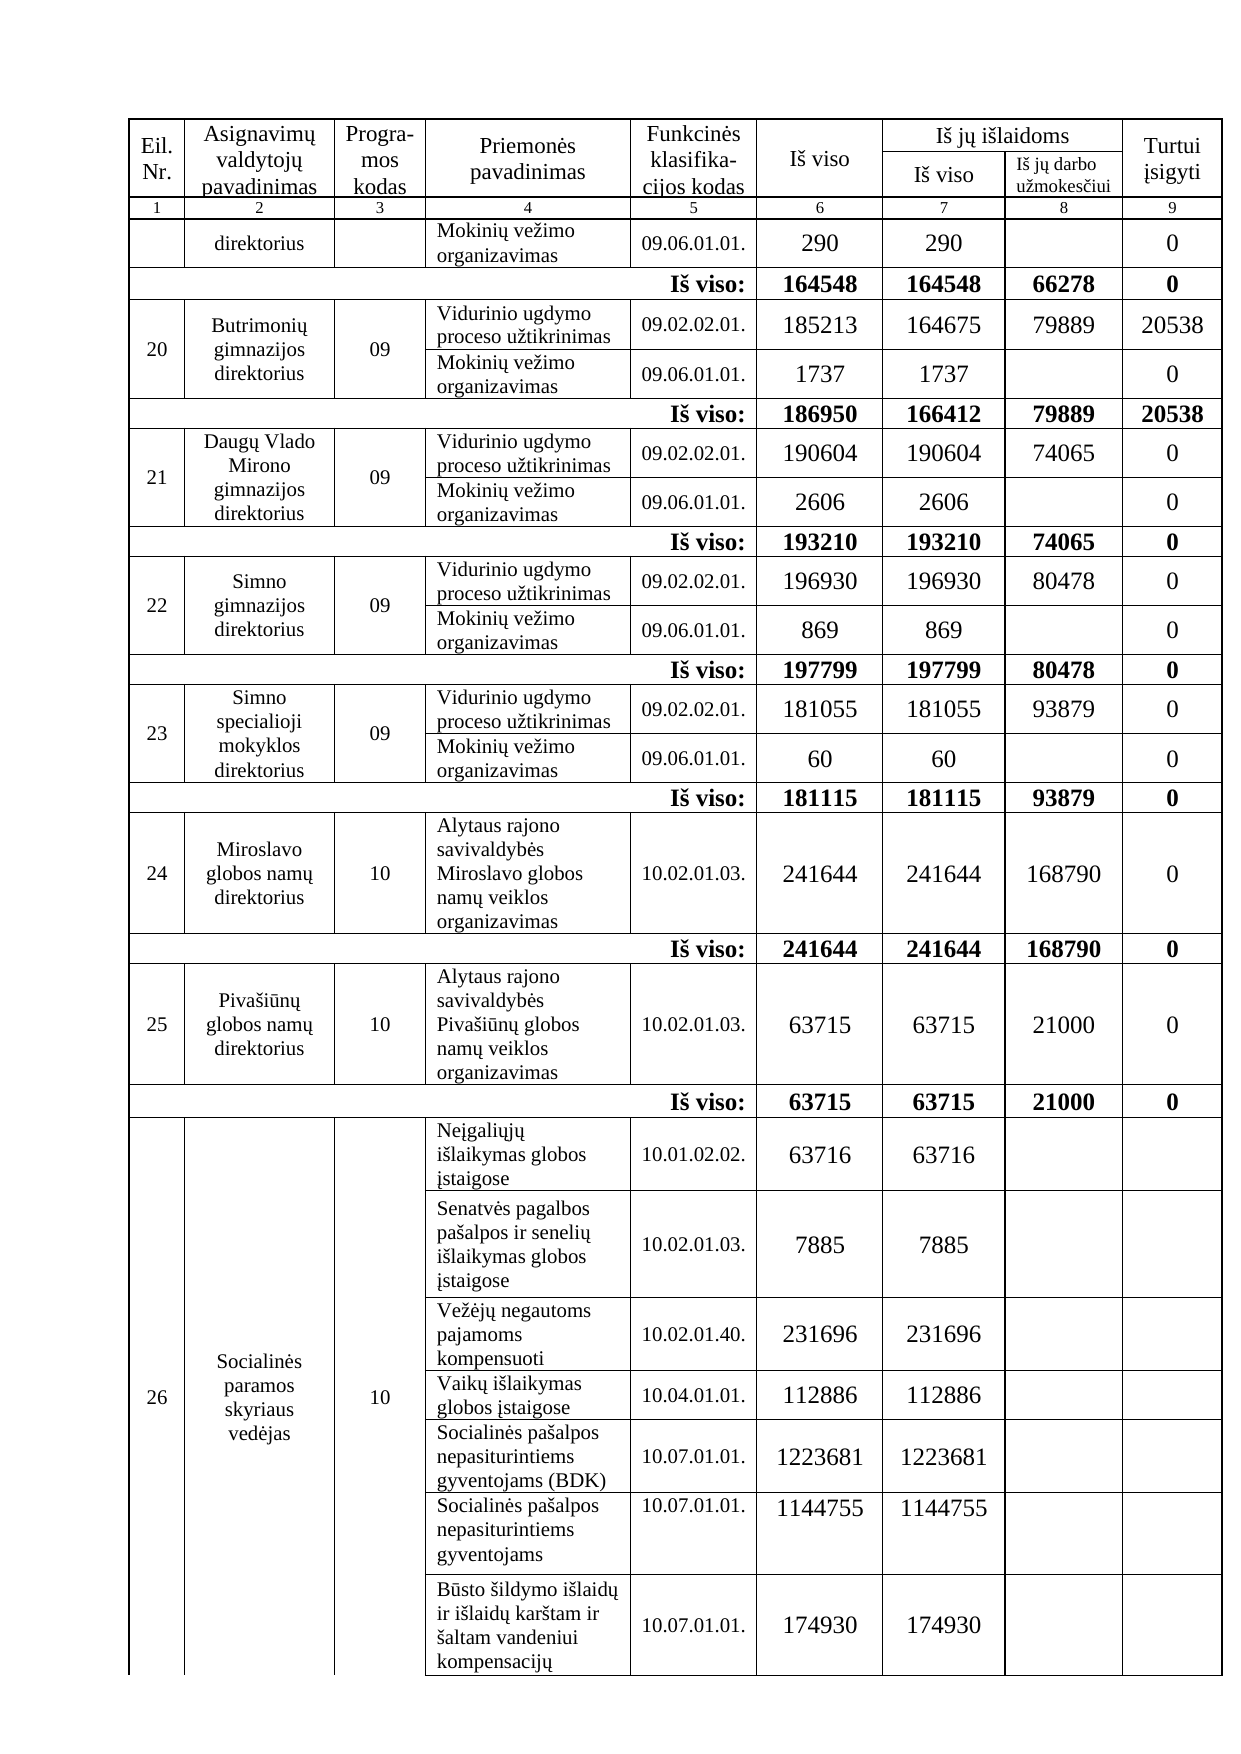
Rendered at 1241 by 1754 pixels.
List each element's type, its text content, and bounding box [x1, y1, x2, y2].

table_cell 0 [1123, 685, 1221, 733]
table_cell 09.02.02.01. [631, 685, 756, 733]
table_cell Butrimonių gimnazijos direktorius [185, 300, 334, 398]
table_cell 09.02.02.01. [631, 429, 756, 477]
table_cell 190604 [883, 429, 1004, 477]
table_cell 80478 [1006, 557, 1122, 605]
table_header Asignavimų valdytojų pavadinimas [185, 120, 334, 196]
table_cell 1223681 [883, 1420, 1004, 1492]
table_cell Vidurinio ugdymo proceso užtikrinimas [426, 685, 630, 733]
table_cell 7885 [883, 1191, 1004, 1297]
table_cell 26 [130, 1118, 184, 1675]
table_cell Iš viso: [130, 1085, 756, 1117]
table_cell 0 [1123, 1085, 1221, 1117]
table_cell [130, 220, 184, 267]
table_cell 0 [1123, 934, 1221, 963]
table_header Eil. Nr. [130, 120, 184, 196]
table_header Turtui įsigyti [1123, 120, 1221, 196]
table_cell 10 [335, 964, 425, 1084]
table_cell 09.06.01.01. [631, 606, 756, 654]
table_cell Būsto šildymo išlaidų ir išlaidų karštam ir šaltam vandeniui kompensacijų [426, 1575, 630, 1675]
table_cell 231696 [757, 1298, 882, 1370]
table_cell [1006, 1493, 1122, 1573]
table_cell 10.02.01.03. [631, 1191, 756, 1297]
table_cell 63715 [757, 1085, 882, 1117]
table_cell Mokinių vežimo organizavimas [426, 220, 630, 267]
table_cell 0 [1123, 964, 1221, 1084]
table_cell 09.02.02.01. [631, 557, 756, 605]
table_cell 0 [1123, 655, 1221, 684]
table_cell 74065 [1006, 429, 1122, 477]
table_cell Alytaus rajono savivaldybės Pivašiūnų globos namų veiklos organizavimas [426, 964, 630, 1084]
table_cell 6 [757, 198, 882, 217]
table_cell 164675 [883, 300, 1004, 348]
table_cell 1144755 [757, 1493, 882, 1573]
table_cell 0 [1123, 527, 1221, 556]
table_cell 1144755 [883, 1493, 1004, 1573]
table_cell 09 [335, 685, 425, 782]
table_cell 0 [1123, 350, 1221, 398]
table_cell 63716 [757, 1118, 882, 1190]
table_cell [1006, 1575, 1122, 1675]
table_cell 241644 [757, 934, 882, 963]
table_cell 20538 [1123, 399, 1221, 427]
table_cell 164548 [883, 268, 1004, 299]
table_cell 112886 [883, 1371, 1004, 1419]
table_cell Socialinės paramos skyriaus vedėjas [185, 1118, 334, 1675]
table_cell Iš viso: [130, 783, 756, 812]
table_cell 74065 [1006, 527, 1122, 556]
table_cell Vidurinio ugdymo proceso užtikrinimas [426, 429, 630, 477]
table_cell 290 [883, 220, 1004, 267]
table_cell [1006, 478, 1122, 526]
table_cell [1006, 1420, 1122, 1492]
table_cell 1 [130, 198, 184, 217]
table_cell 09 [335, 300, 425, 398]
table_cell 0 [1123, 268, 1221, 299]
table_cell 190604 [757, 429, 882, 477]
table_cell Vaikų išlaikymas globos įstaigose [426, 1371, 630, 1419]
table_header Priemonės pavadinimas [426, 120, 630, 196]
table_cell Vežėjų negautoms pajamoms kompensuoti [426, 1298, 630, 1370]
table_cell 0 [1123, 813, 1221, 933]
table_cell [1123, 1191, 1221, 1297]
table_cell 93879 [1006, 783, 1122, 812]
table_cell 09.02.02.01. [631, 300, 756, 348]
table_cell 63715 [883, 964, 1004, 1084]
table_cell Simno specialioji mokyklos direktorius [185, 685, 334, 782]
table_cell 112886 [757, 1371, 882, 1419]
table_cell 79889 [1006, 399, 1122, 427]
table_cell 10 [335, 1118, 425, 1675]
table_cell 3 [335, 198, 425, 217]
table_cell Miroslavo globos namų direktorius [185, 813, 334, 933]
table_cell 09 [335, 557, 425, 654]
table_cell Neįgaliųjų išlaikymas globos įstaigose [426, 1118, 630, 1190]
table_cell 241644 [883, 934, 1004, 963]
table_cell 185213 [757, 300, 882, 348]
table_cell 196930 [757, 557, 882, 605]
table_cell 174930 [757, 1575, 882, 1675]
table_cell 63715 [757, 964, 882, 1084]
table_cell 0 [1123, 734, 1221, 782]
table_cell Iš jų darbo užmokesčiui [1006, 152, 1122, 196]
table_header Iš viso [757, 120, 882, 196]
table_cell 231696 [883, 1298, 1004, 1370]
table_cell 09 [335, 429, 425, 526]
table_cell Mokinių vežimo organizavimas [426, 478, 630, 526]
table_header Funkcinės klasifika-cijos kodas [631, 120, 756, 196]
table_cell 10.07.01.01. [631, 1575, 756, 1675]
table_cell Mokinių vežimo organizavimas [426, 606, 630, 654]
table_cell 0 [1123, 557, 1221, 605]
table_cell 10.02.01.03. [631, 964, 756, 1084]
table_cell [1006, 1191, 1122, 1297]
table_cell 23 [130, 685, 184, 782]
table_cell 10.04.01.01. [631, 1371, 756, 1419]
table_cell 174930 [883, 1575, 1004, 1675]
table_cell 66278 [1006, 268, 1122, 299]
table_cell 22 [130, 557, 184, 654]
table_cell 186950 [757, 399, 882, 427]
table_cell 10.01.02.02. [631, 1118, 756, 1190]
table_cell Socialinės pašalpos nepasiturintiems gyventojams [426, 1493, 630, 1573]
table_cell Vidurinio ugdymo proceso užtikrinimas [426, 300, 630, 348]
table_cell [1123, 1493, 1221, 1573]
table_cell [1006, 220, 1122, 267]
table_cell 1737 [883, 350, 1004, 398]
table_cell 0 [1123, 429, 1221, 477]
table_cell [1006, 1371, 1122, 1419]
table_cell 10 [335, 813, 425, 933]
table_cell Alytaus rajono savivaldybės Miroslavo globos namų veiklos organizavimas [426, 813, 630, 933]
table_cell 93879 [1006, 685, 1122, 733]
table_cell 09.06.01.01. [631, 350, 756, 398]
table_cell Vidurinio ugdymo proceso užtikrinimas [426, 557, 630, 605]
table_cell 181055 [883, 685, 1004, 733]
table_cell 21000 [1006, 964, 1122, 1084]
table_cell Iš viso: [130, 655, 756, 684]
table_cell 10.07.01.01. [631, 1420, 756, 1492]
table_cell [1123, 1371, 1221, 1419]
table_cell Iš viso [883, 152, 1004, 196]
table_cell 7885 [757, 1191, 882, 1297]
table_cell 20 [130, 300, 184, 398]
table_cell 168790 [1006, 813, 1122, 933]
table_cell [1006, 606, 1122, 654]
table_cell 7 [883, 198, 1004, 217]
table_cell 60 [883, 734, 1004, 782]
table_cell 241644 [757, 813, 882, 933]
table_cell Iš viso: [130, 399, 756, 427]
table_cell 241644 [883, 813, 1004, 933]
table_cell 20538 [1123, 300, 1221, 348]
table_cell 10.07.01.01. [631, 1493, 756, 1573]
table_cell 63715 [883, 1085, 1004, 1117]
table_cell 79889 [1006, 300, 1122, 348]
table_cell 1737 [757, 350, 882, 398]
table_cell [1006, 734, 1122, 782]
table_cell [1006, 350, 1122, 398]
table_cell Mokinių vežimo organizavimas [426, 734, 630, 782]
table_cell [1123, 1298, 1221, 1370]
table_cell [1006, 1298, 1122, 1370]
table_cell Iš viso: [130, 527, 756, 556]
table_cell 80478 [1006, 655, 1122, 684]
table_cell 2606 [757, 478, 882, 526]
table_cell Socialinės pašalpos nepasiturintiems gyventojams (BDK) [426, 1420, 630, 1492]
table_cell 09.06.01.01. [631, 734, 756, 782]
table_cell 5 [631, 198, 756, 217]
table_cell Mokinių vežimo organizavimas [426, 350, 630, 398]
table_cell Iš viso: [130, 268, 756, 299]
table_cell 197799 [757, 655, 882, 684]
table_header Progra-mos kodas [335, 120, 425, 196]
table_cell 24 [130, 813, 184, 933]
table_cell direktorius [185, 220, 334, 267]
table_cell [1123, 1118, 1221, 1190]
table_cell 09.06.01.01. [631, 478, 756, 526]
table_cell 197799 [883, 655, 1004, 684]
table_cell 181055 [757, 685, 882, 733]
table_cell 60 [757, 734, 882, 782]
table_cell 0 [1123, 478, 1221, 526]
table_cell 4 [426, 198, 630, 217]
table_cell 0 [1123, 220, 1221, 267]
table_cell 1223681 [757, 1420, 882, 1492]
table_cell 25 [130, 964, 184, 1084]
table_cell Iš viso: [130, 934, 756, 963]
table_cell 164548 [757, 268, 882, 299]
table_cell 193210 [883, 527, 1004, 556]
table_cell 181115 [883, 783, 1004, 812]
table_cell 10.02.01.03. [631, 813, 756, 933]
table_cell 10.02.01.40. [631, 1298, 756, 1370]
table_cell 196930 [883, 557, 1004, 605]
table_cell 2 [185, 198, 334, 217]
table_cell 168790 [1006, 934, 1122, 963]
table_cell 869 [883, 606, 1004, 654]
table_cell 0 [1123, 783, 1221, 812]
table_cell 09.06.01.01. [631, 220, 756, 267]
table_cell 181115 [757, 783, 882, 812]
table_cell 166412 [883, 399, 1004, 427]
table_cell 290 [757, 220, 882, 267]
table_cell 193210 [757, 527, 882, 556]
table_cell Simno gimnazijos direktorius [185, 557, 334, 654]
table_cell 0 [1123, 606, 1221, 654]
table_cell 9 [1123, 198, 1221, 217]
table_cell [1123, 1575, 1221, 1675]
table_cell [335, 220, 425, 267]
table_cell 2606 [883, 478, 1004, 526]
table_cell 8 [1006, 198, 1122, 217]
table_cell Senatvės pagalbos pašalpos ir senelių išlaikymas globos įstaigose [426, 1191, 630, 1297]
table_cell Daugų Vlado Mirono gimnazijos direktorius [185, 429, 334, 526]
table_cell 21 [130, 429, 184, 526]
table_cell [1123, 1420, 1221, 1492]
table_header Iš jų išlaidoms [883, 120, 1122, 151]
table_cell [1006, 1118, 1122, 1190]
table_cell Pivašiūnų globos namų direktorius [185, 964, 334, 1084]
table_cell 63716 [883, 1118, 1004, 1190]
table_cell 869 [757, 606, 882, 654]
table_cell 21000 [1006, 1085, 1122, 1117]
